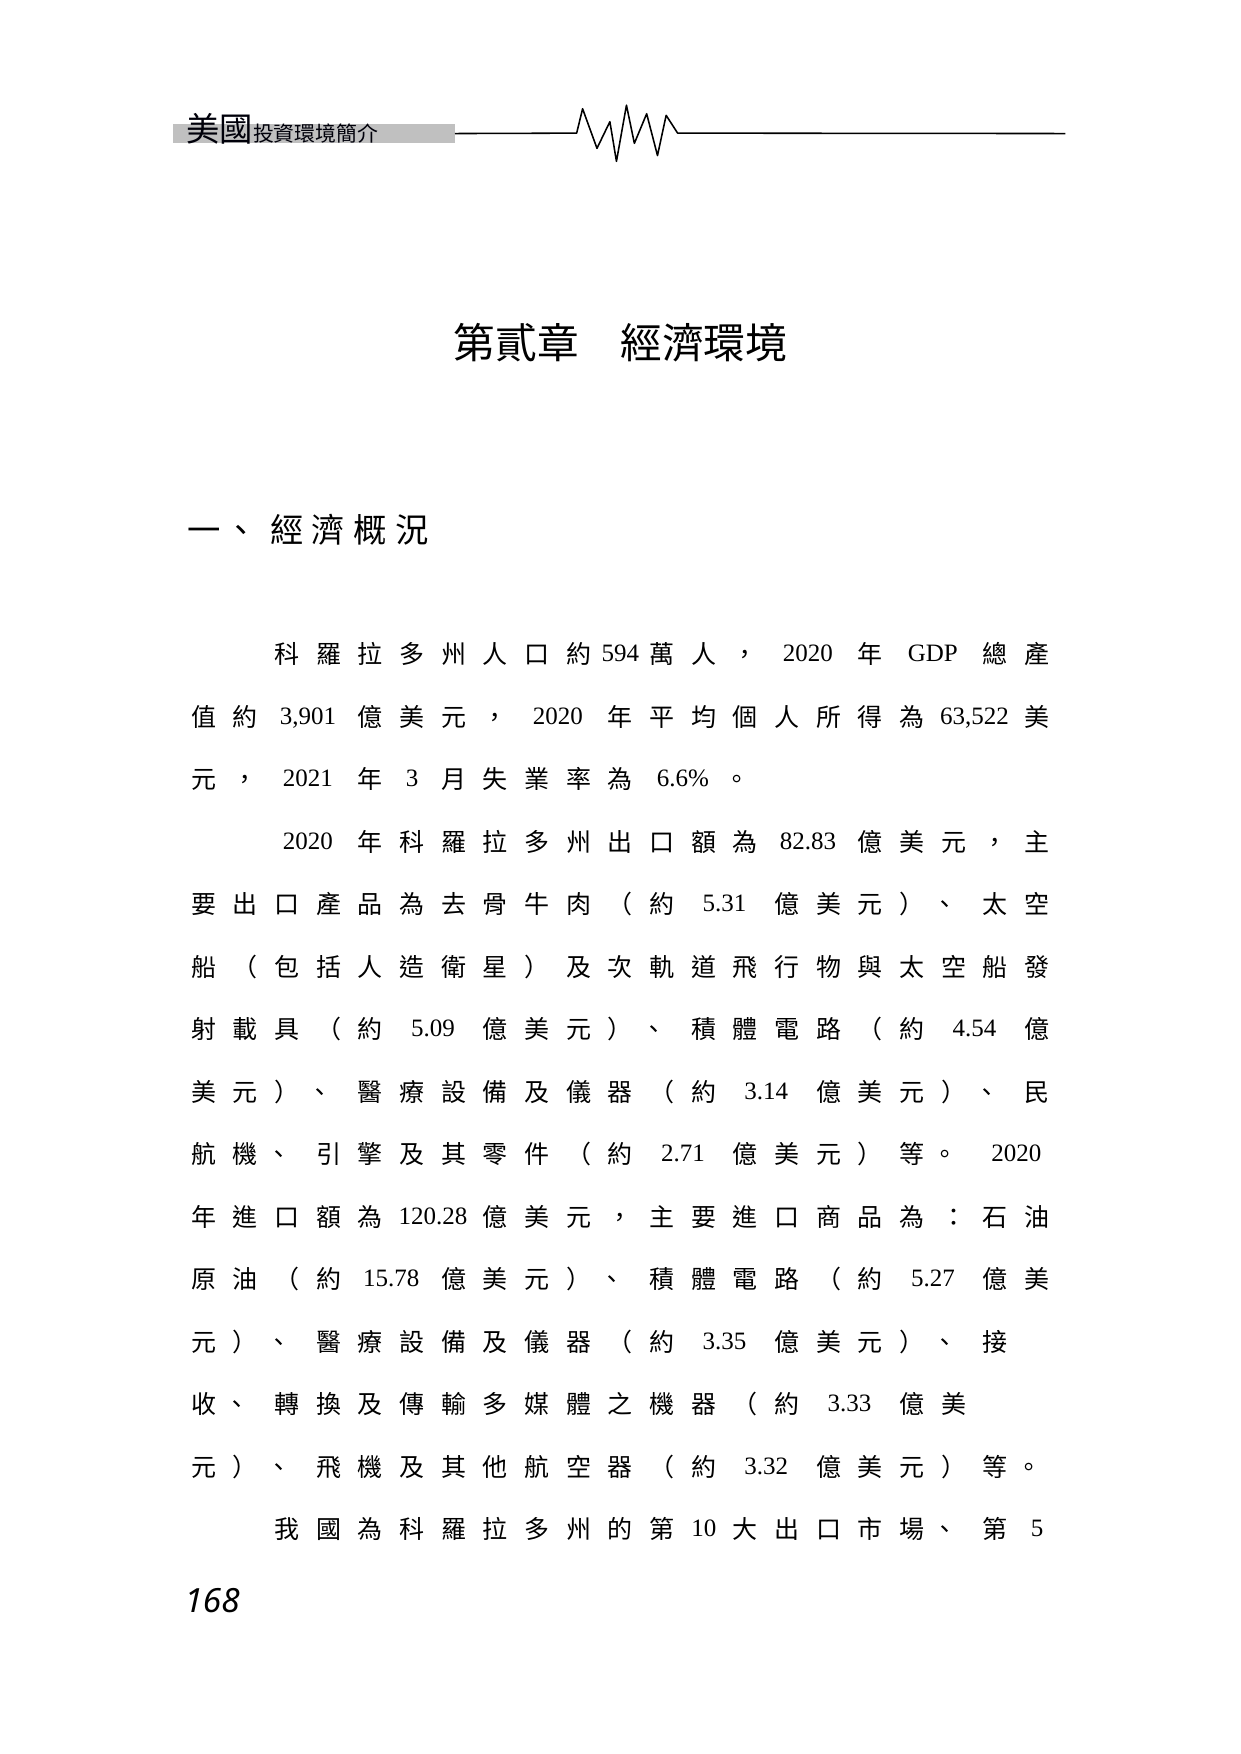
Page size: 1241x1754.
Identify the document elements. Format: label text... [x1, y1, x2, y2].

text 第貳章 經濟環境 [183, 299, 1058, 361]
text 2020年科羅拉多州出口額為82.83億美元，主要出口產品為去骨牛肉（約5.31億美元）、太空船（包括人造衛星）及次軌道飛行物與太空船發射載具（約5.09億美元）、積體電路（約4.54億美元）、醫療設備及儀器（約3.14億美元）、民航機、引擎及其零件（約2.71億美元）等。2020年進口額為120.28億美元，主要進口商品為：石油原油（約15.78億美元）、積體電路（約5.27億美元）、醫療設備及儀器（約3.35億美元）、接收、轉換及傳輸多媒體之機器（約3.33億美元）、飛機及其他航空器（約3.32億美元）等。 [183, 799, 1058, 1486]
text 科羅拉多州人口約594萬人，2020年GDP總產值約3,901億美元，2020年平均個人所得為63,522美元，2021年3月失業率為6.6%。 [183, 611, 1058, 799]
text 一、經濟概況 [183, 486, 1058, 549]
text 我國為科羅拉多州的第10大出口市場、第5 [183, 1486, 1058, 1549]
